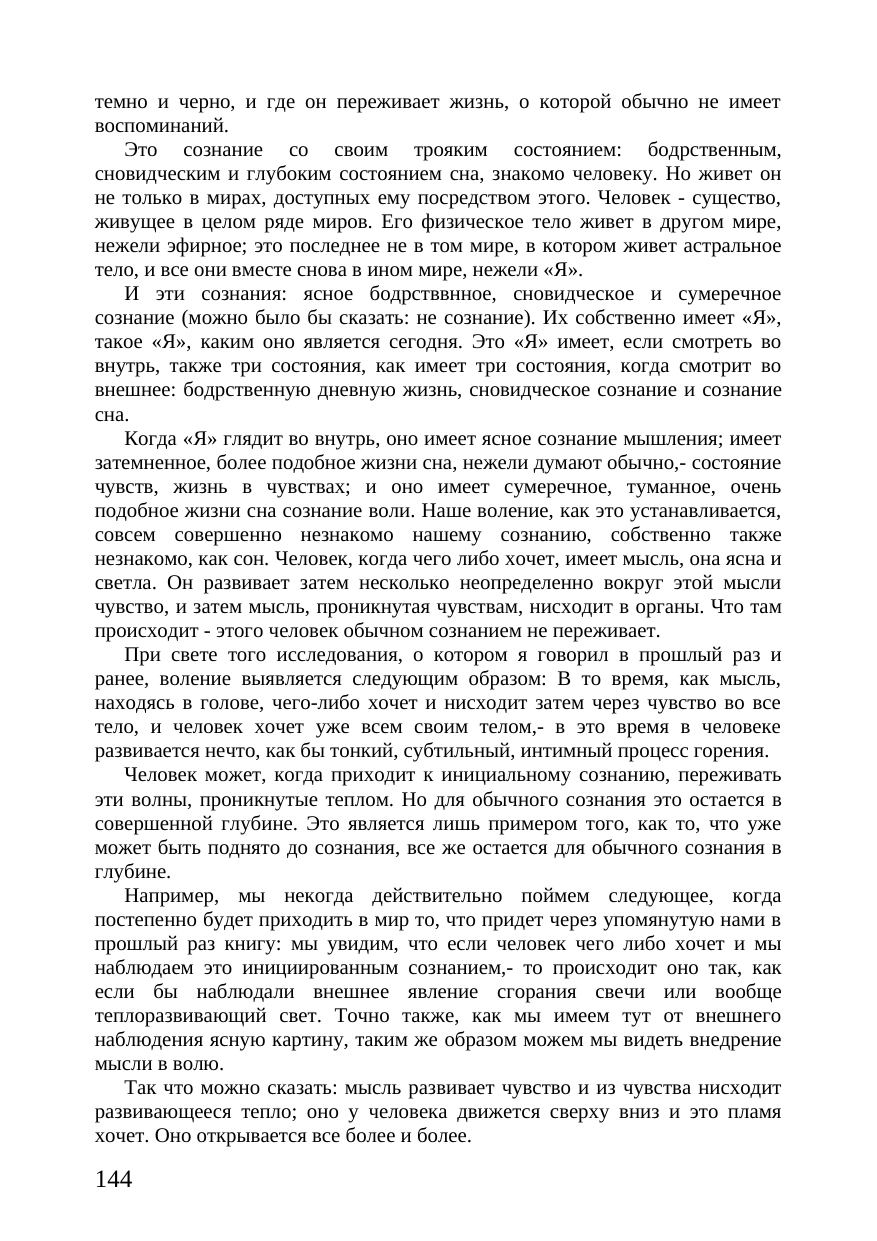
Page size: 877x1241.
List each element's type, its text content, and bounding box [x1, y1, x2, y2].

text Это сознание со своим трояким состоянием: бодрственным, сновидческим и глубоким состоянием сна, знакомо человеку. Но живет он не только в мирах, доступных ему посредством этого. Человек - существо, живущее в целом ряде миров. Его физическое тело живет в другом мире, нежели эфирное; это последнее не в том мире, в котором живет астральное тело, и все они вместе снова в ином мире, нежели «Я». [94, 137, 782, 281]
text Когда «Я» глядит во внутрь, оно имеет ясное сознание мышления; имеет затемненное, более подобное жизни сна, нежели думают обычно,- состояние чувств, жизнь в чувствах; и оно имеет сумеречное, туманное, очень подобное жизни сна сознание воли. Наше воление, как это устанавливается, совсем совершенно незнакомо нашему сознанию, собственно также незнакомо, как сон. Человек, когда чего либо хочет, имеет мысль, она ясна и светла. Он развивает затем несколько неопределенно вокруг этой мысли чувство, и затем мысль, проникнутая чувствам, нисходит в органы. Что там происходит - этого человек обычном сознанием не переживает. [94, 426, 782, 642]
text темно и черно, и где он переживает жизнь, о которой обычно не имеет воспоминаний. [94, 89, 782, 137]
text Например, мы некогда действительно поймем следующее, когда постепенно будет приходить в мир то, что придет через упомянутую нами в прошлый раз книгу: мы увидим, что если человек чего либо хочет и мы наблюдаем это инициированным сознанием,- то происходит оно так, как если бы наблюдали внешнее явление сгорания свечи или вообще теплоразвивающий свет. Точно также, как мы имеем тут от внешнего наблюдения ясную картину, таким же образом можем мы видеть внедрение мысли в волю. [94, 883, 782, 1075]
text Человек может, когда приходит к инициальному сознанию, переживать эти волны, проникнутые теплом. Но для обычного сознания это остается в совершенной глубине. Это является лишь примером того, как то, что уже может быть поднято до сознания, все же остается для обычного сознания в глубине. [94, 762, 782, 883]
text Так что можно сказать: мысль развивает чувство и из чувства нисходит развивающееся тепло; оно у человека движется сверху вниз и это пламя хочет. Оно открывается все более и более. [94, 1075, 782, 1147]
text При свете того исследования, о котором я говорил в прошлый раз и ранее, воление выявляется следующим образом: В то время, как мысль, находясь в голове, чего-либо хочет и нисходит затем через чувство во все тело, и человек хочет уже всем своим телом,- в это время в человеке развивается нечто, как бы тонкий, субтильный, интимный процесс горения. [94, 642, 782, 762]
text И эти сознания: ясное бодрстввнное, сновидческое и сумеречное сознание (можно было бы сказать: не сознание). Их собственно имеет «Я», такое «Я», каким оно является сегодня. Это «Я» имеет, если смотреть во внутрь, также три состояния, как имеет три состояния, когда смотрит во внешнее: бодрственную дневную жизнь, сновидческое сознание и сознание сна. [94, 281, 782, 426]
